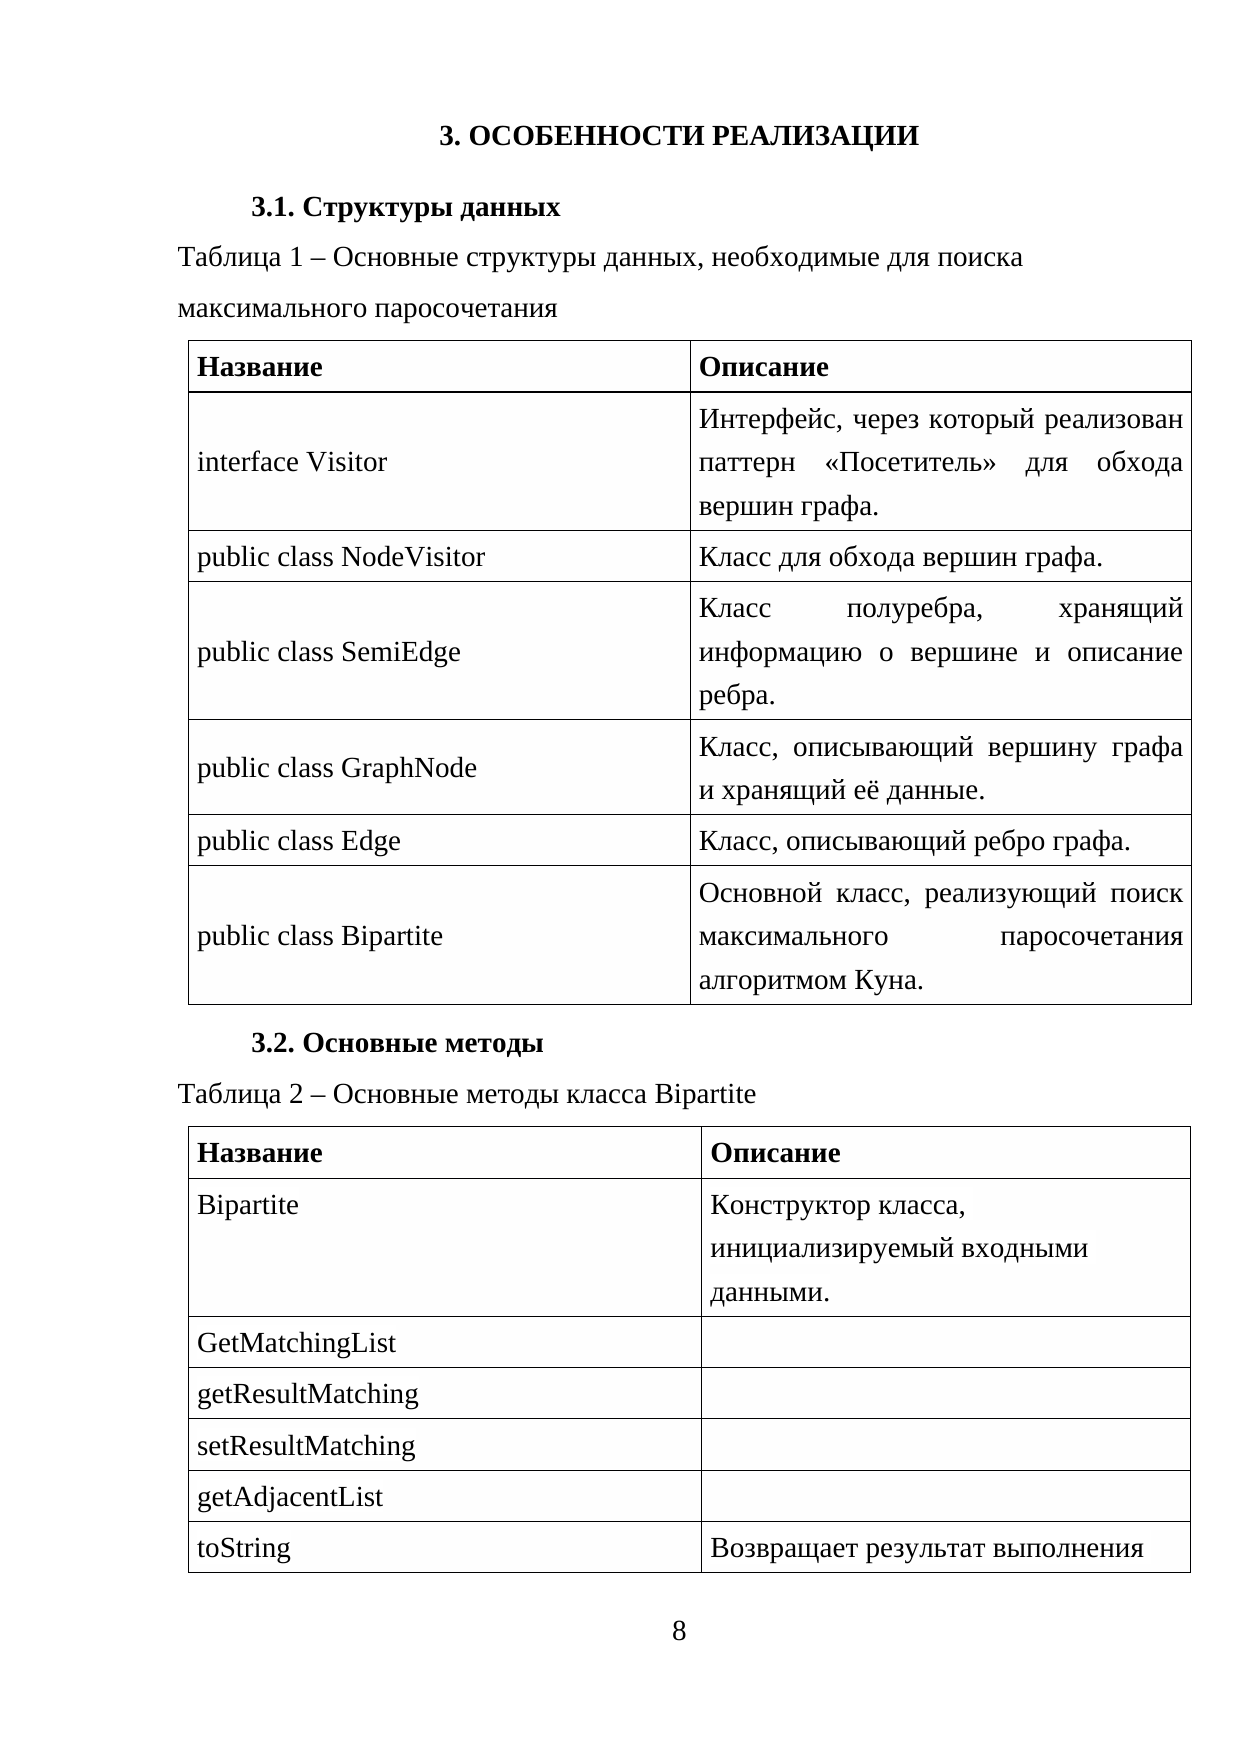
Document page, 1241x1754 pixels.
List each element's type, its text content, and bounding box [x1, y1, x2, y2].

table_header Название [189, 341, 690, 391]
table_header Описание [691, 341, 1191, 391]
table_cell Возвращает результат выполнения [702, 1522, 1190, 1572]
subtitle 3.2. Основные методы [177, 1026, 1181, 1059]
table_header Название [189, 1127, 701, 1177]
table_cell [702, 1368, 1190, 1418]
text Таблица 1 – Основные структуры данных, необходимые для поиска максимального паросочетания [177, 239, 1181, 323]
table_cell [702, 1317, 1190, 1367]
subtitle 3. Особенности реализации [177, 118, 1181, 152]
table_cell getResultMatching [189, 1368, 701, 1418]
table_cell Bipartite [189, 1179, 701, 1316]
table_cell Класс, описывающий ребро графа. [691, 815, 1191, 865]
subtitle 3.1. Структуры данных [177, 189, 1181, 223]
table_cell interface Visitor [189, 393, 690, 530]
table_cell Класс, описывающий вершину графа и хранящий её данные. [691, 720, 1191, 814]
table_cell toString [189, 1522, 701, 1572]
table_cell public class SemiEdge [189, 582, 690, 719]
table_cell public class Bipartite [189, 866, 690, 1004]
table_cell [702, 1419, 1190, 1469]
table_cell public class Edge [189, 815, 690, 865]
text Таблица 2 – Основные методы класса Bipartite [177, 1076, 1181, 1109]
table_cell Интерфейс, через который реализован паттерн «Посетитель» для обхода вершин графа. [691, 393, 1191, 530]
table_cell [702, 1471, 1190, 1521]
table_cell setResultMatching [189, 1419, 701, 1469]
table_cell public class GraphNode [189, 720, 690, 814]
table_cell GetMatchingList [189, 1317, 701, 1367]
table_cell Основной класс, реализующий поиск максимального паросочетания алгоритмом Куна. [691, 866, 1191, 1004]
table_cell Конструктор класса, инициализируемый входными данными. [702, 1179, 1190, 1316]
table_header Описание [702, 1127, 1190, 1177]
table_cell Класс полуребра, хранящий информацию о вершине и описание ребра. [691, 582, 1191, 719]
table_cell Класс для обхода вершин графа. [691, 531, 1191, 581]
table_cell public class NodeVisitor [189, 531, 690, 581]
table_cell getAdjacentList [189, 1471, 701, 1521]
